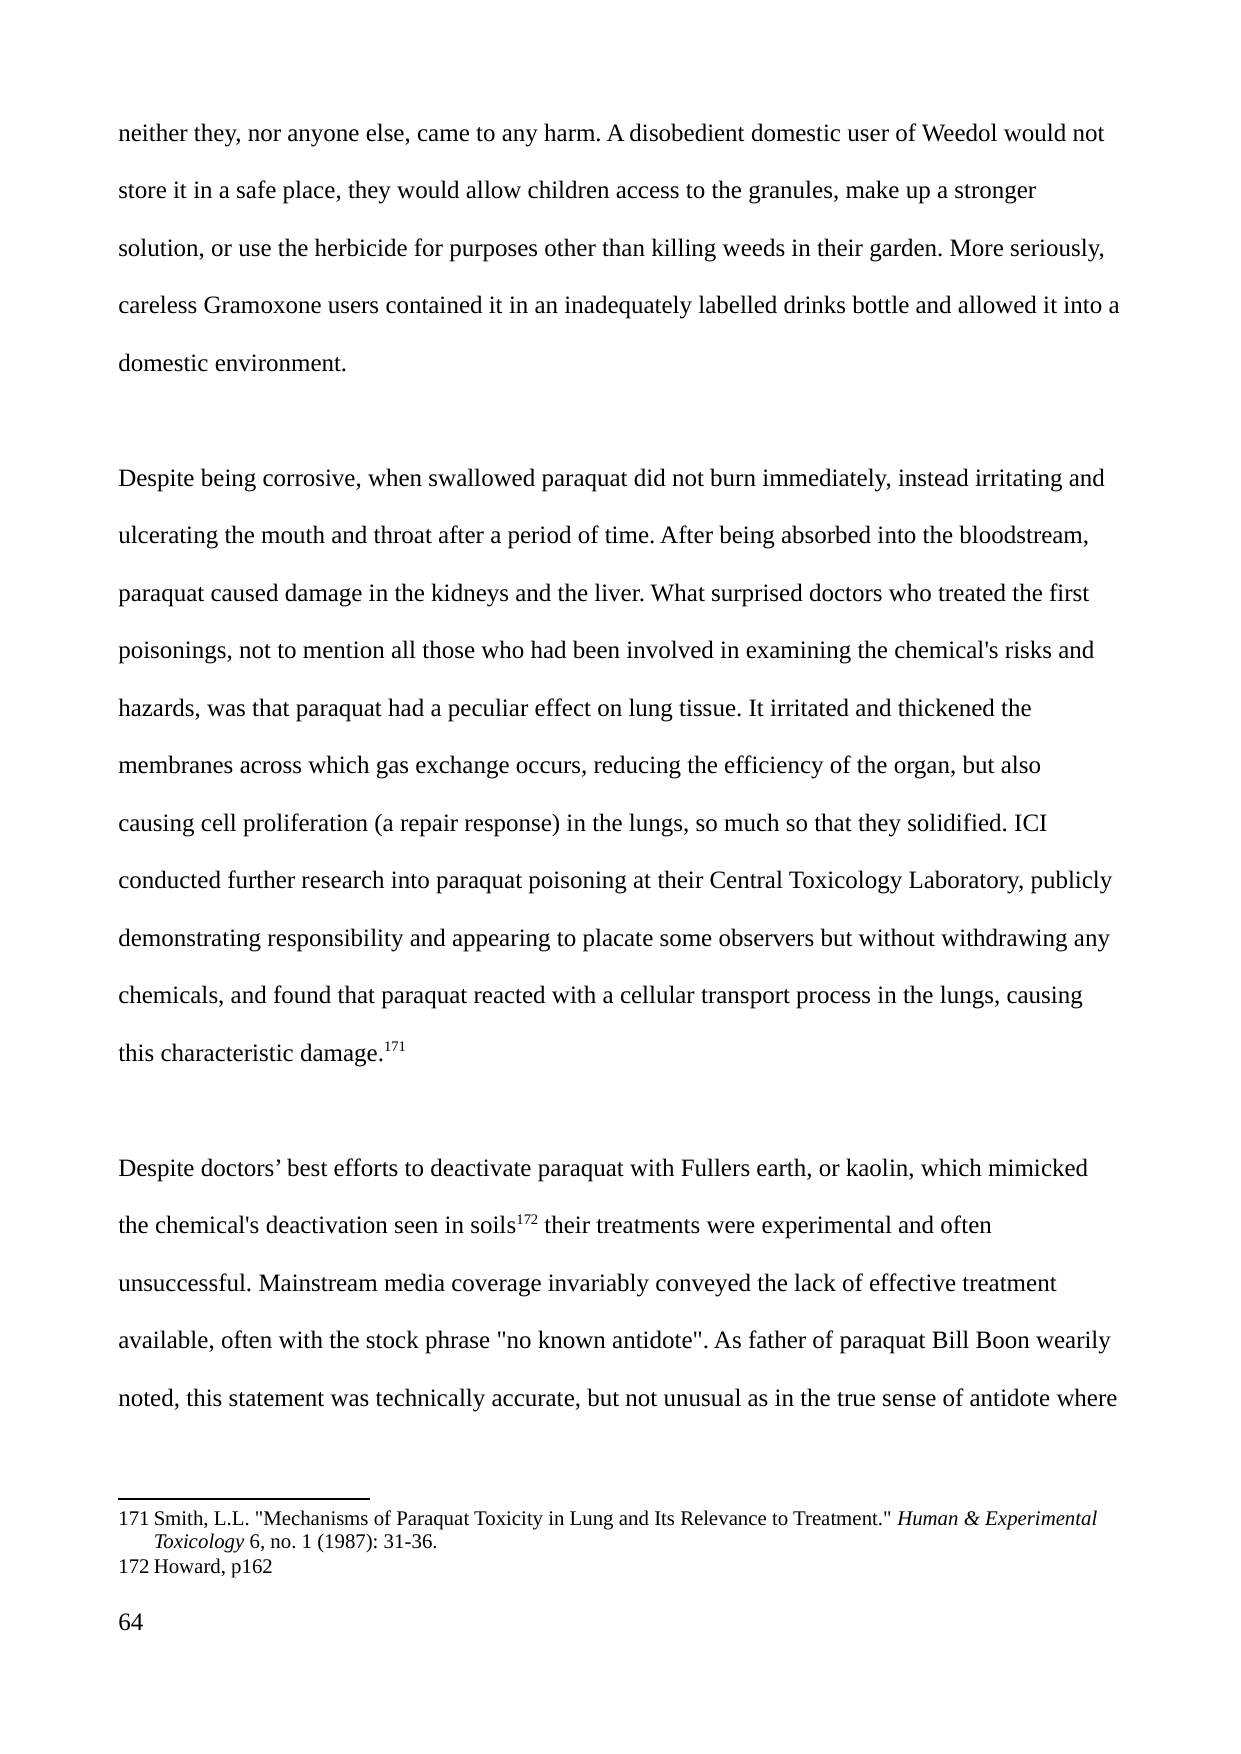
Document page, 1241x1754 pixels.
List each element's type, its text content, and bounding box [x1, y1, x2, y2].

text Despite doctors’ best efforts to deactivate paraquat with Fullers earth, or kaolin, which mimicked the chemical's deactivation seen in soils their treatments were experimental and often unsuccessful. Mainstream media coverage invariably conveyed the lack of effective treatment available, often with the stock phrase "no known antidote". As father of paraquat Bill Boon wearily noted, this statement was technically accurate, but not unusual as in the true sense of antidote where [118, 1153, 1122, 1412]
text Despite being corrosive, when swallowed paraquat did not burn immediately, instead irritating and ulcerating the mouth and throat after a period of time. After being absorbed into the bloodstream, paraquat caused damage in the kidneys and the liver. What surprised doctors who treated the first poisonings, not to mention all those who had been involved in examining the chemical's risks and hazards, was that paraquat had a peculiar effect on lung tissue. It irritated and thickened the membranes across which gas exchange occurs, reducing the efficiency of the organ, but also causing cell proliferation (a repair response) in the lungs, so much so that they solidified. ICI conducted further research into paraquat poisoning at their Central Toxicology Laboratory, publicly demonstrating responsibility and appearing to placate some observers but without withdrawing any chemicals, and found that paraquat reacted with a cellular transport process in the lungs, causing this characteristic damage. [118, 463, 1122, 1067]
text Howard, p162 [118, 1553, 1122, 1578]
text Smith, L.L. "Mechanisms of Paraquat Toxicity in Lung and Its Relevance to Treatment." Human & Experimental Toxicology 6, no. 1 (1987): 31-36. [118, 1505, 1122, 1553]
text neither they, nor anyone else, came to any harm. A disobedient domestic user of Weedol would not store it in a safe place, they would allow children access to the granules, make up a stronger solution, or use the herbicide for purposes other than killing weeds in their garden. More seriously, careless Gramoxone users contained it in an inadequately labelled drinks bottle and allowed it into a domestic environment. [118, 118, 1122, 377]
